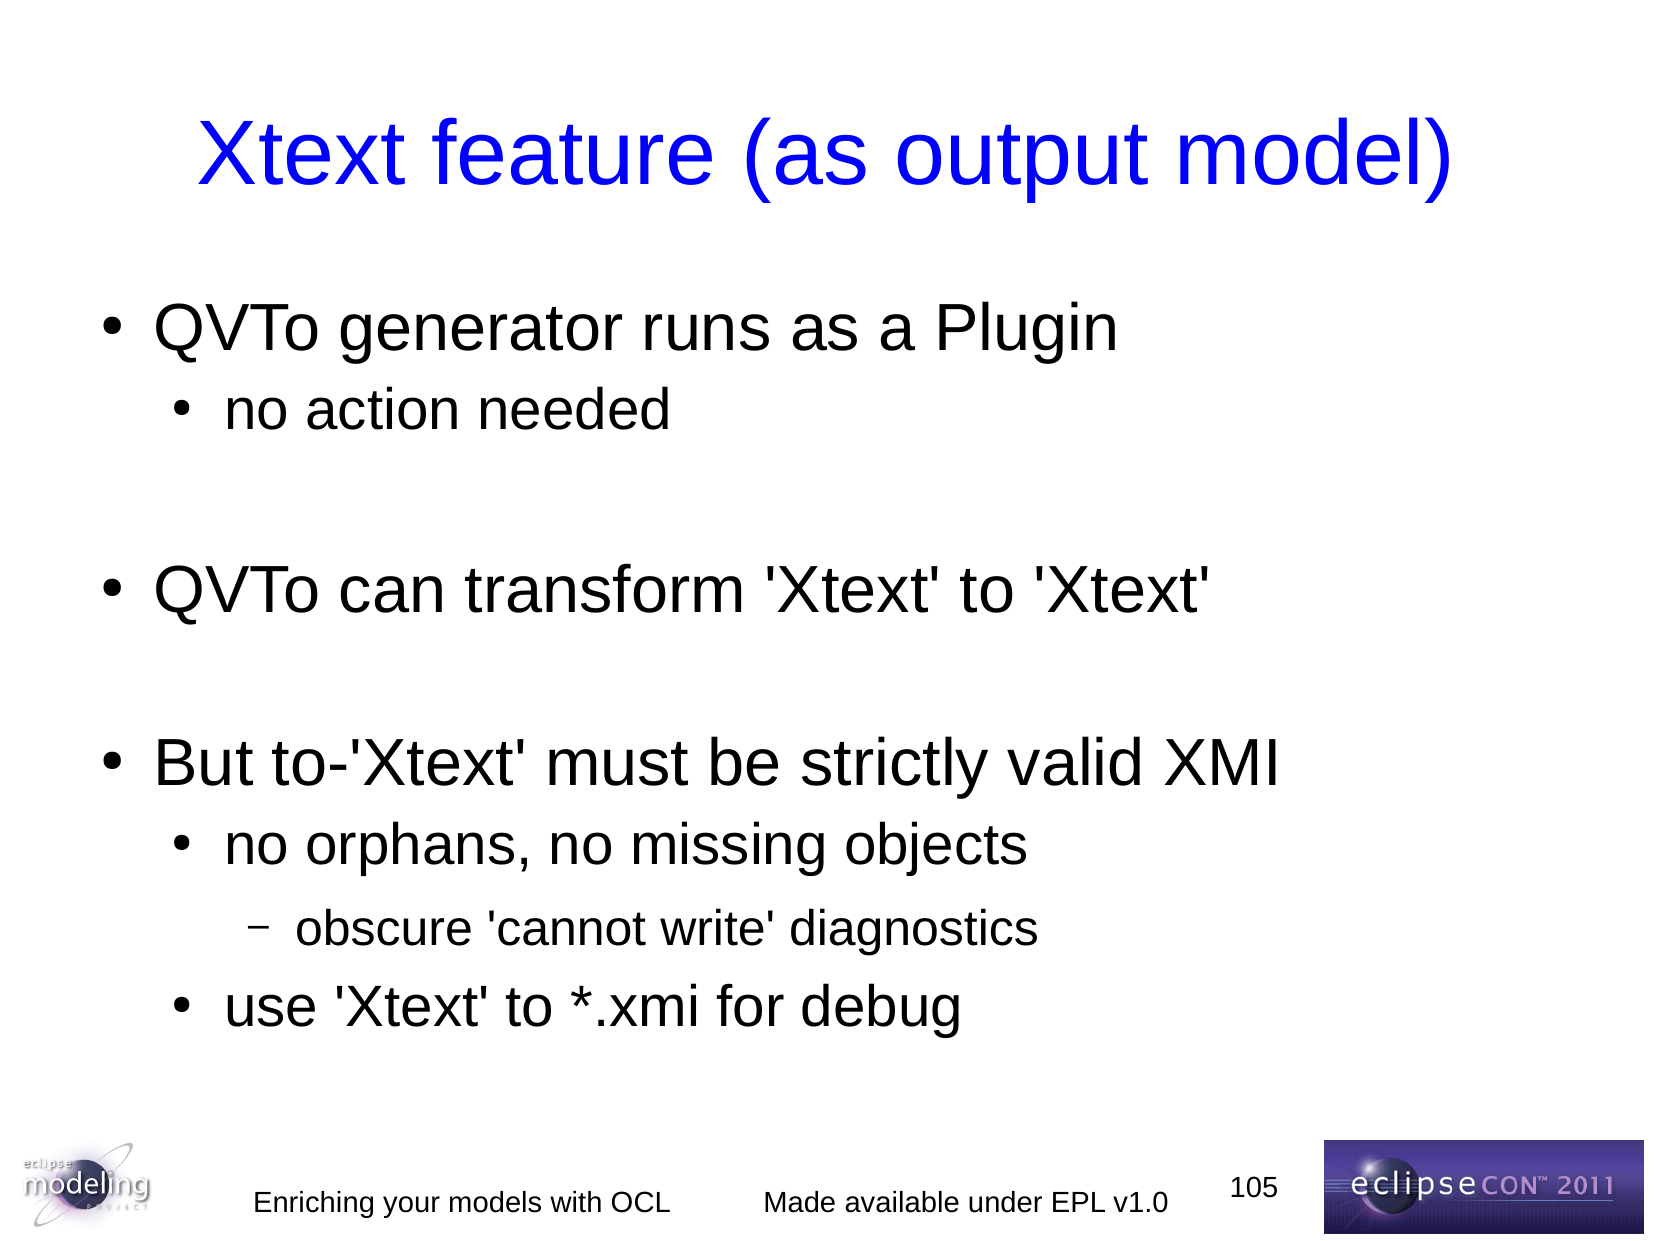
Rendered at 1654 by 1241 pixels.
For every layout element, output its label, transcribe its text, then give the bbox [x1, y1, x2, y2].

picture [1324, 1140, 1644, 1234]
list QVTo generator runs as a Plugin no action needed QVTo can transform 'Xtext' to 'Xtext' But to-'Xtext' must be strictly valid XMI no orphans, no missing objects obscure 'cannot write' diagnostics use 'Xtext' to *.xmi for debug [82, 290, 1571, 1094]
picture [9, 1136, 156, 1235]
title Xtext feature (as output model) [82, 56, 1571, 250]
